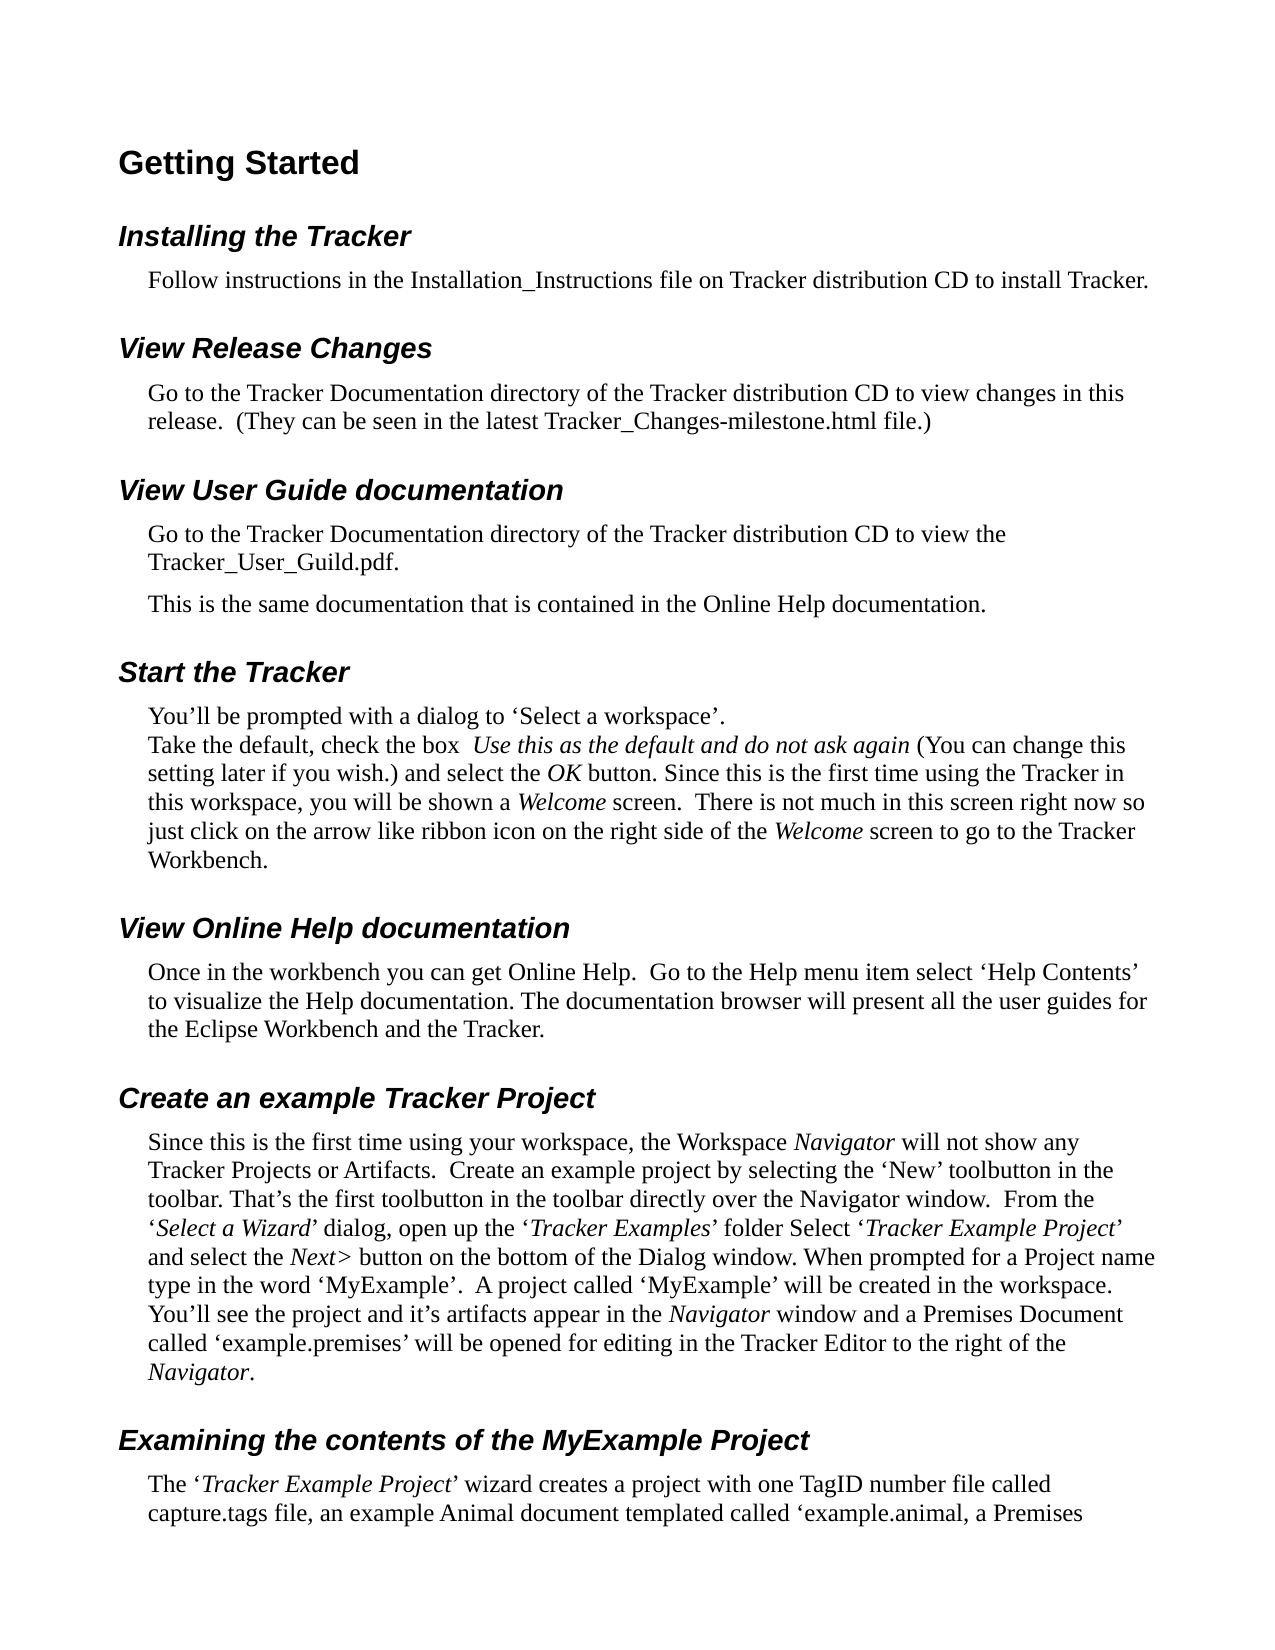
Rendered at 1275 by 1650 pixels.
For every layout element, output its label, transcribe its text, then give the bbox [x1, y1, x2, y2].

subtitle Examining the contents of the MyExample Project [118, 1423, 1157, 1457]
text Go to the Tracker Documentation directory of the Tracker distribution CD to view the Tracker_User_Guild.pdf. [148, 519, 1157, 576]
subtitle Create an example Tracker Project [118, 1081, 1157, 1114]
subtitle Start the Tracker [118, 655, 1157, 688]
subtitle View User Guide documentation [118, 473, 1157, 506]
subtitle View Release Changes [118, 332, 1157, 365]
subtitle View Online Help documentation [118, 911, 1157, 944]
text You’ll be prompted with a dialog to ‘Select a workspace’. Take the default, check the box Use this as the default and do not ask again (You can change this setting later if you wish.) and select the OK button. Since this is the first time using the Tracker in this workspace, you will be shown a Welcome screen. There is not much in this screen right now so just click on the arrow like ribbon icon on the right side of the Welcome screen to go to the Tracker Workbench. [148, 701, 1157, 873]
text The ‘Tracker Example Project’ wizard creates a project with one TagID number file called capture.tags file, an example Animal document templated called ‘example.animal, a Premises [148, 1469, 1157, 1527]
text Follow instructions in the Installation_Instructions file on Tracker distribution CD to install Tracker. [148, 265, 1157, 294]
subtitle Installing the Tracker [118, 219, 1157, 253]
text This is the same documentation that is contained in the Online Help documentation. [148, 589, 1157, 617]
text Since this is the first time using your workspace, the Workspace Navigator will not show any Tracker Projects or Artifacts. Create an example project by selecting the ‘New’ toolbutton in the toolbar. That’s the first toolbutton in the toolbar directly over the Navigator window. From the ‘Select a Wizard’ dialog, open up the ‘Tracker Examples’ folder Select ‘Tracker Example Project’ and select the Next> button on the bottom of the Dialog window. When prompted for a Project name type in the word ‘MyExample’. A project called ‘MyExample’ will be created in the workspace. You’ll see the project and it’s artifacts appear in the Navigator window and a Premises Document called ‘example.premises’ will be opened for editing in the Tracker Editor to the right of the Navigator. [148, 1127, 1157, 1386]
text Go to the Tracker Documentation directory of the Tracker distribution CD to view changes in this release. (They can be seen in the latest Tracker_Changes-milestone.html file.) [148, 378, 1157, 435]
subtitle Getting Started [118, 143, 1157, 182]
text Once in the workbench you can get Online Help. Go to the Help menu item select ‘Help Contents’ to visualize the Help documentation. The documentation browser will present all the user guides for the Eclipse Workbench and the Tracker. [148, 957, 1157, 1043]
